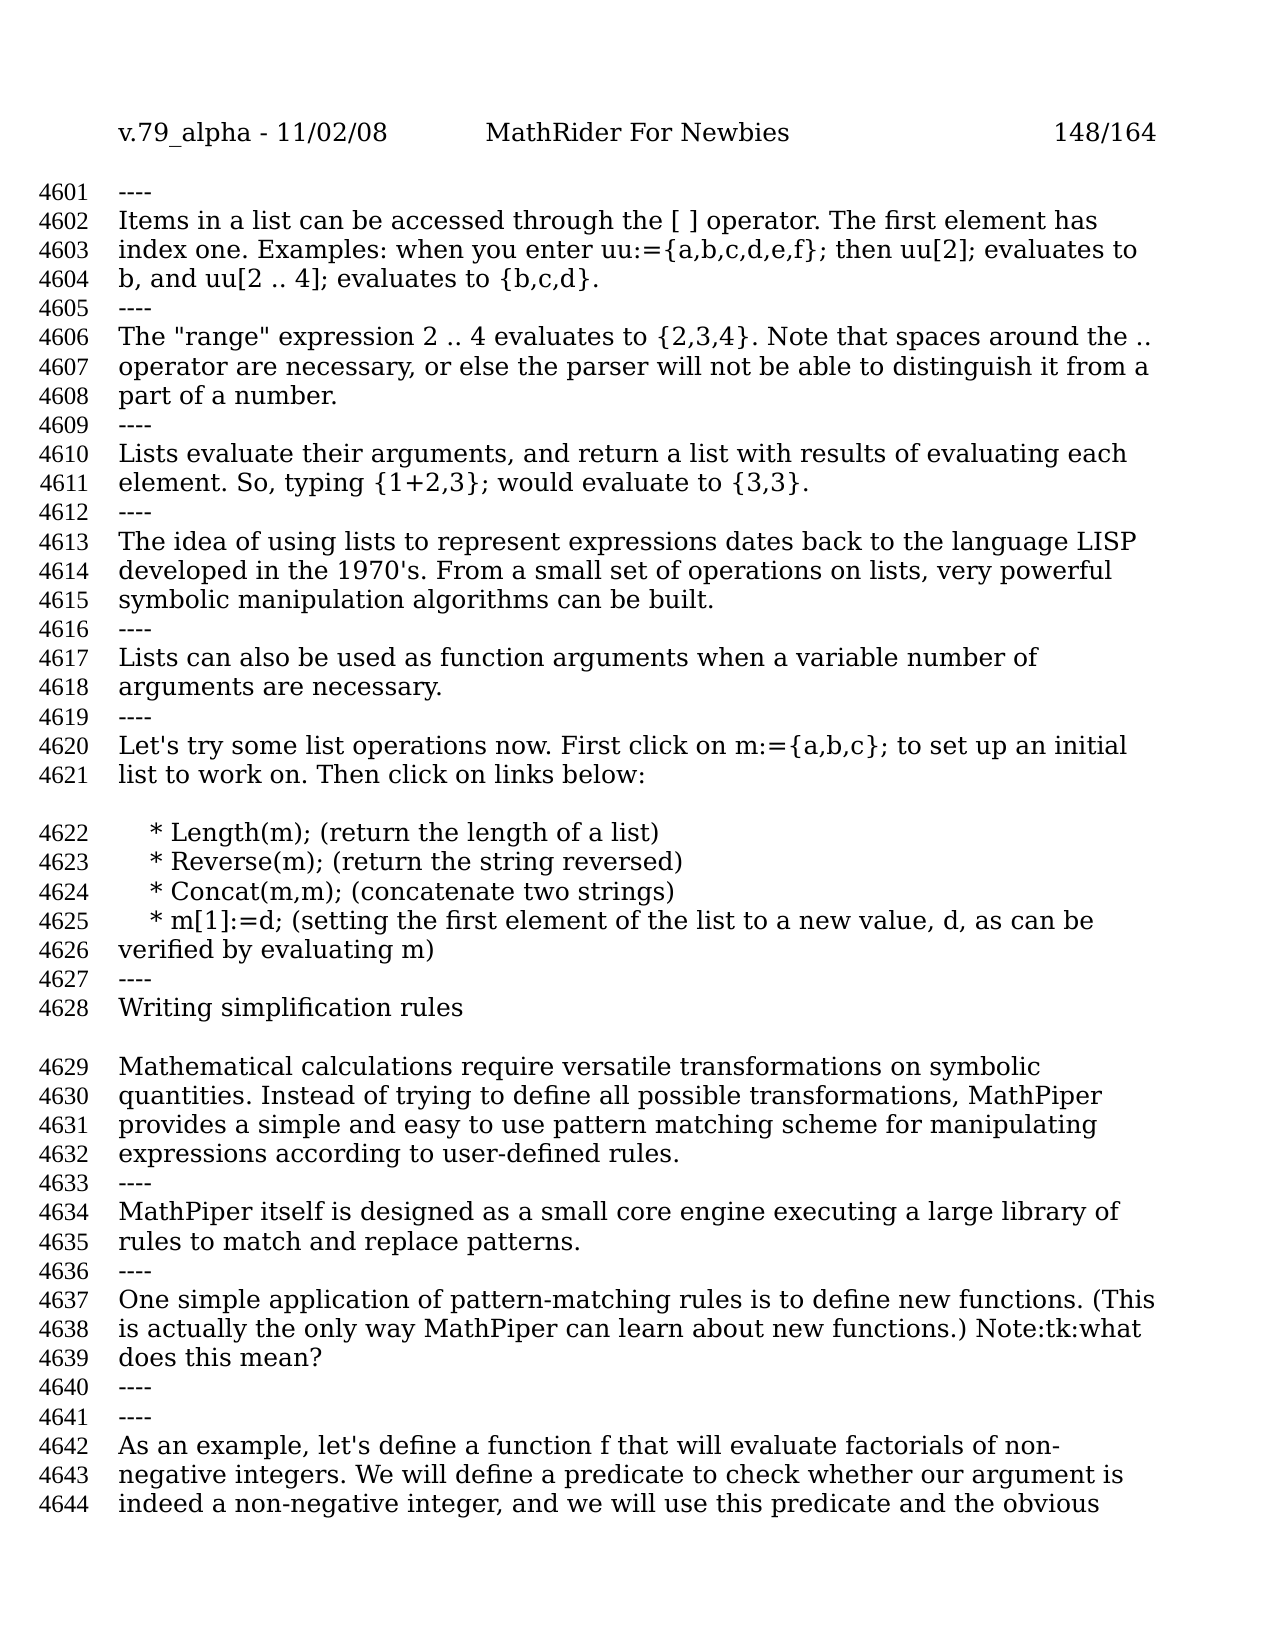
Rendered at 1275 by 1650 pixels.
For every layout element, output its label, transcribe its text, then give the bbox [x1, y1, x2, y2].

text Writing simplification rules [118, 993, 1157, 1023]
text ---- [118, 1402, 1157, 1431]
text ---- [118, 1256, 1157, 1285]
text * Reverse(m); (return the string reversed) [118, 848, 1157, 877]
text * Concat(m,m); (concatenate two strings) [118, 877, 1157, 906]
text One simple application of pattern-matching rules is to define new functions. (This is actually the only way MathPiper can learn about new functions.) Note:tk:what does this mean? [118, 1285, 1157, 1373]
text ---- [118, 293, 1157, 323]
text Lists evaluate their arguments, and return a list with results of evaluating each element. So, typing {1+2,3}; would evaluate to {3,3}. [118, 439, 1157, 498]
text ---- [118, 410, 1157, 439]
text Lists can also be used as function arguments when a variable number of arguments are necessary. [118, 643, 1157, 702]
text As an example, let's define a function f that will evaluate factorials of non-negative integers. We will define a predicate to check whether our argument is indeed a non-negative integer, and we will use this predicate and the obvious [118, 1431, 1157, 1518]
text ---- [118, 614, 1157, 643]
text Let's try some list operations now. First click on m:={a,b,c}; to set up an initial list to work on. Then click on links below: [118, 731, 1157, 789]
text MathPiper itself is designed as a small core engine executing a large library of rules to match and replace patterns. [118, 1198, 1157, 1256]
text ---- [118, 177, 1157, 206]
text The "range" expression 2 .. 4 evaluates to {2,3,4}. Note that spaces around the .. operator are necessary, or else the parser will not be able to distinguish it from a part of a number. [118, 323, 1157, 410]
text ---- [118, 498, 1157, 527]
text * Length(m); (return the length of a list) [118, 818, 1157, 848]
text Items in a list can be accessed through the [ ] operator. The first element has index one. Examples: when you enter uu:={a,b,c,d,e,f}; then uu[2]; evaluates to b, and uu[2 .. 4]; evaluates to {b,c,d}. [118, 206, 1157, 293]
text ---- [118, 1168, 1157, 1198]
text The idea of using lists to represent expressions dates back to the language LISP developed in the 1970's. From a small set of operations on lists, very powerful symbolic manipulation algorithms can be built. [118, 527, 1157, 614]
text ---- [118, 1373, 1157, 1402]
text Mathematical calculations require versatile transformations on symbolic quantities. Instead of trying to define all possible transformations, MathPiper provides a simple and easy to use pattern matching scheme for manipulating expressions according to user-defined rules. [118, 1052, 1157, 1168]
text ---- [118, 964, 1157, 993]
text * m[1]:=d; (setting the first element of the list to a new value, d, as can be verified by evaluating m) [118, 906, 1157, 964]
text ---- [118, 702, 1157, 731]
